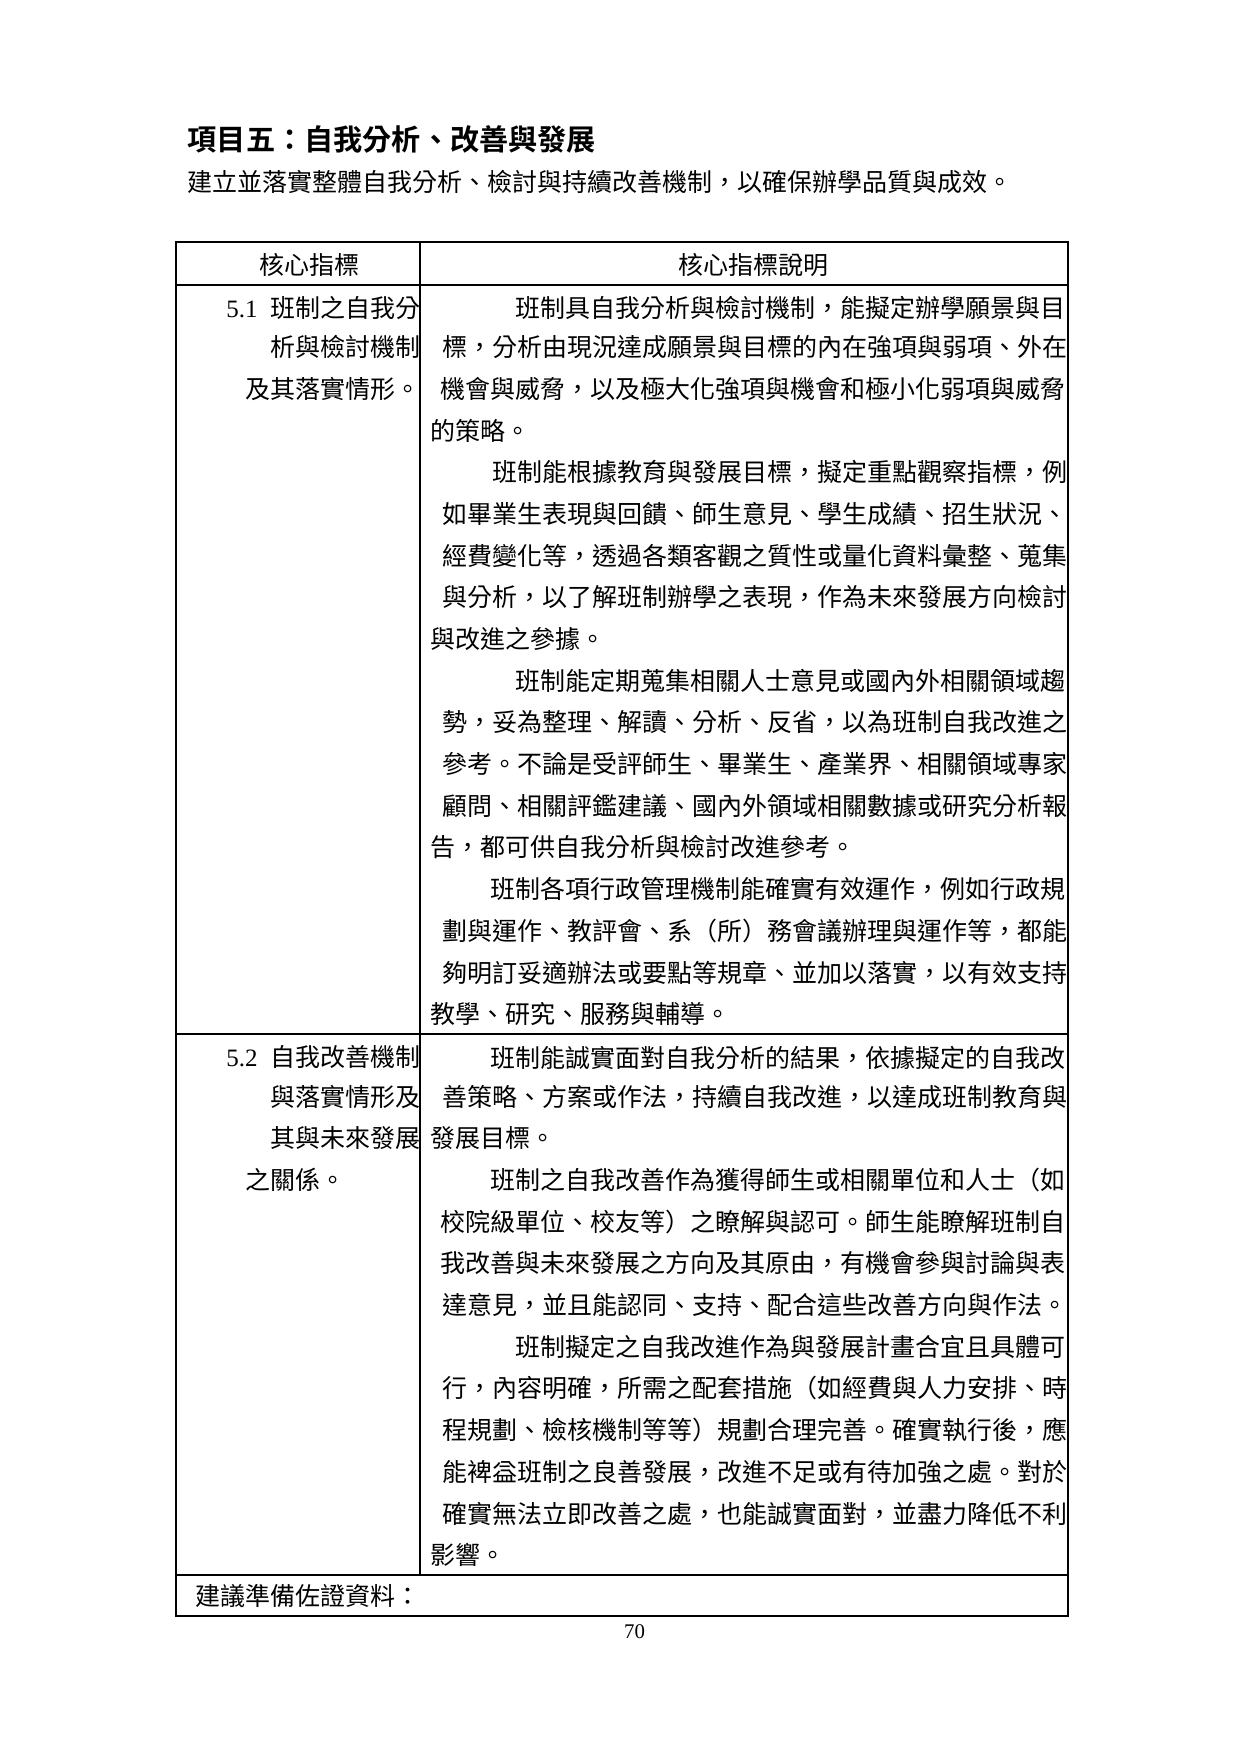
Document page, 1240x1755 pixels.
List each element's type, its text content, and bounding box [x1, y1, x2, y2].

table_cell 與分析，以了解班制辦學之表現，作為未來發展方向檢討 [421, 571, 1067, 613]
table_cell 校院級單位、校友等）之瞭解與認可。師生能瞭解班制自 [421, 1195, 1067, 1237]
table_cell 達意見，並且能認同、支持、配合這些改善方向與作法。 [421, 1279, 1067, 1321]
table_cell 教學、研究、服務與輔導。 [421, 988, 1067, 1030]
table_cell 程規劃、檢核機制等等）規劃合理完善。確實執行後，應 [421, 1404, 1067, 1446]
table_cell [177, 404, 419, 446]
table_cell 5.1 班制之自我分 [177, 286, 419, 323]
table_cell 善策略、方案或作法，持續自我改進，以達成班制教育與 [421, 1073, 1067, 1112]
table_cell 標，分析由現況達成願景與目標的內在強項與弱項、外在 [421, 324, 1067, 362]
table_cell [177, 1237, 419, 1279]
table_cell 班制能誠實面對自我分析的結果，依據擬定的自我改 [421, 1035, 1067, 1073]
table_cell 顧問、相關評鑑建議、國內外領域相關數據或研究分析報 [421, 780, 1067, 821]
table_cell [177, 655, 419, 696]
table_cell 與落實情形及 [177, 1073, 419, 1112]
table_header 核心指標 [177, 243, 419, 280]
table_cell [177, 571, 419, 613]
table_cell 行，內容明確，所需之配套措施（如經費與人力安排、時 [421, 1362, 1067, 1404]
table_cell [177, 821, 419, 863]
table_cell [177, 696, 419, 738]
table_cell 機會與威脅，以及極大化強項與機會和極小化弱項與威脅 [421, 363, 1067, 404]
table_cell 我改善與未來發展之方向及其原由，有機會參與討論與表 [421, 1237, 1067, 1279]
table_cell [177, 613, 419, 654]
table_cell 班制擬定之自我改進作為與發展計畫合宜且具體可 [421, 1321, 1067, 1362]
table_cell [177, 529, 419, 571]
table_cell 劃與運作、教評會、系（所）務會議辦理與運作等，都能 [421, 905, 1067, 946]
text 項目五：自我分析、改善與發展 [187, 122, 1089, 157]
table_cell 勢，妥為整理、解讀、分析、反省，以為班制自我改進之 [421, 696, 1067, 738]
table_cell [177, 1611, 420, 1615]
table_cell [177, 280, 419, 284]
table_cell 班制之自我改善作為獲得師生或相關單位和人士（如 [421, 1154, 1067, 1195]
table_cell [420, 1611, 1067, 1615]
table_cell 其與未來發展 [177, 1112, 419, 1154]
table_cell [421, 280, 1067, 284]
table_cell 建議準備佐證資料： [177, 1576, 420, 1611]
table_cell [177, 1195, 419, 1237]
table_cell [177, 1529, 419, 1571]
table_cell 5.2 自我改善機制 [177, 1035, 419, 1073]
table_cell 告，都可供自我分析與檢討改進參考。 [421, 821, 1067, 863]
table_cell [177, 905, 419, 946]
table_cell [177, 946, 419, 988]
table_cell 如畢業生表現與回饋、師生意見、學生成績、招生狀況、 [421, 488, 1067, 529]
table_cell [177, 988, 419, 1030]
table_cell 影響。 [421, 1529, 1067, 1571]
table_cell [177, 1279, 419, 1321]
table_cell [420, 1576, 1067, 1611]
table_cell 與改進之參據。 [421, 613, 1067, 654]
table_cell 班制能根據教育與發展目標，擬定重點觀察指標，例 [421, 446, 1067, 488]
table_cell [177, 1321, 419, 1362]
table_cell 參考。不論是受評師生、畢業生、產業界、相關領域專家 [421, 738, 1067, 779]
table_cell 班制具自我分析與檢討機制，能擬定辦學願景與目 [421, 286, 1067, 323]
table_cell 能裨益班制之良善發展，改進不足或有待加強之處。對於 [421, 1446, 1067, 1487]
table_cell [177, 863, 419, 905]
table_cell [177, 1488, 419, 1529]
table_cell 70 [420, 1617, 1068, 1643]
table_cell 班制能定期蒐集相關人士意見或國內外相關領域趨 [421, 655, 1067, 696]
table_cell 之關係。 [177, 1154, 419, 1195]
table_cell 確實無法立即改善之處，也能誠實面對，並盡力降低不利 [421, 1488, 1067, 1529]
table_cell [177, 1446, 419, 1487]
table_cell 的策略。 [421, 404, 1067, 446]
table_cell [177, 1404, 419, 1446]
table_cell [176, 1617, 420, 1643]
table_cell [177, 780, 419, 821]
table_cell 發展目標。 [421, 1112, 1067, 1154]
table_cell [177, 1362, 419, 1404]
text 建立並落實整體自我分析、檢討與持續改善機制，以確保辦學品質與成效。 [187, 168, 1089, 198]
table_cell 析與檢討機制 [177, 324, 419, 362]
table_cell 及其落實情形。 [177, 363, 419, 404]
table_header 核心指標說明 [421, 243, 1067, 280]
table_cell [177, 738, 419, 779]
table_cell 經費變化等，透過各類客觀之質性或量化資料彙整、蒐集 [421, 529, 1067, 571]
table_cell [177, 446, 419, 488]
table_cell 班制各項行政管理機制能確實有效運作，例如行政規 [421, 863, 1067, 905]
table_cell [177, 488, 419, 529]
table_cell 夠明訂妥適辦法或要點等規章、並加以落實，以有效支持 [421, 946, 1067, 988]
